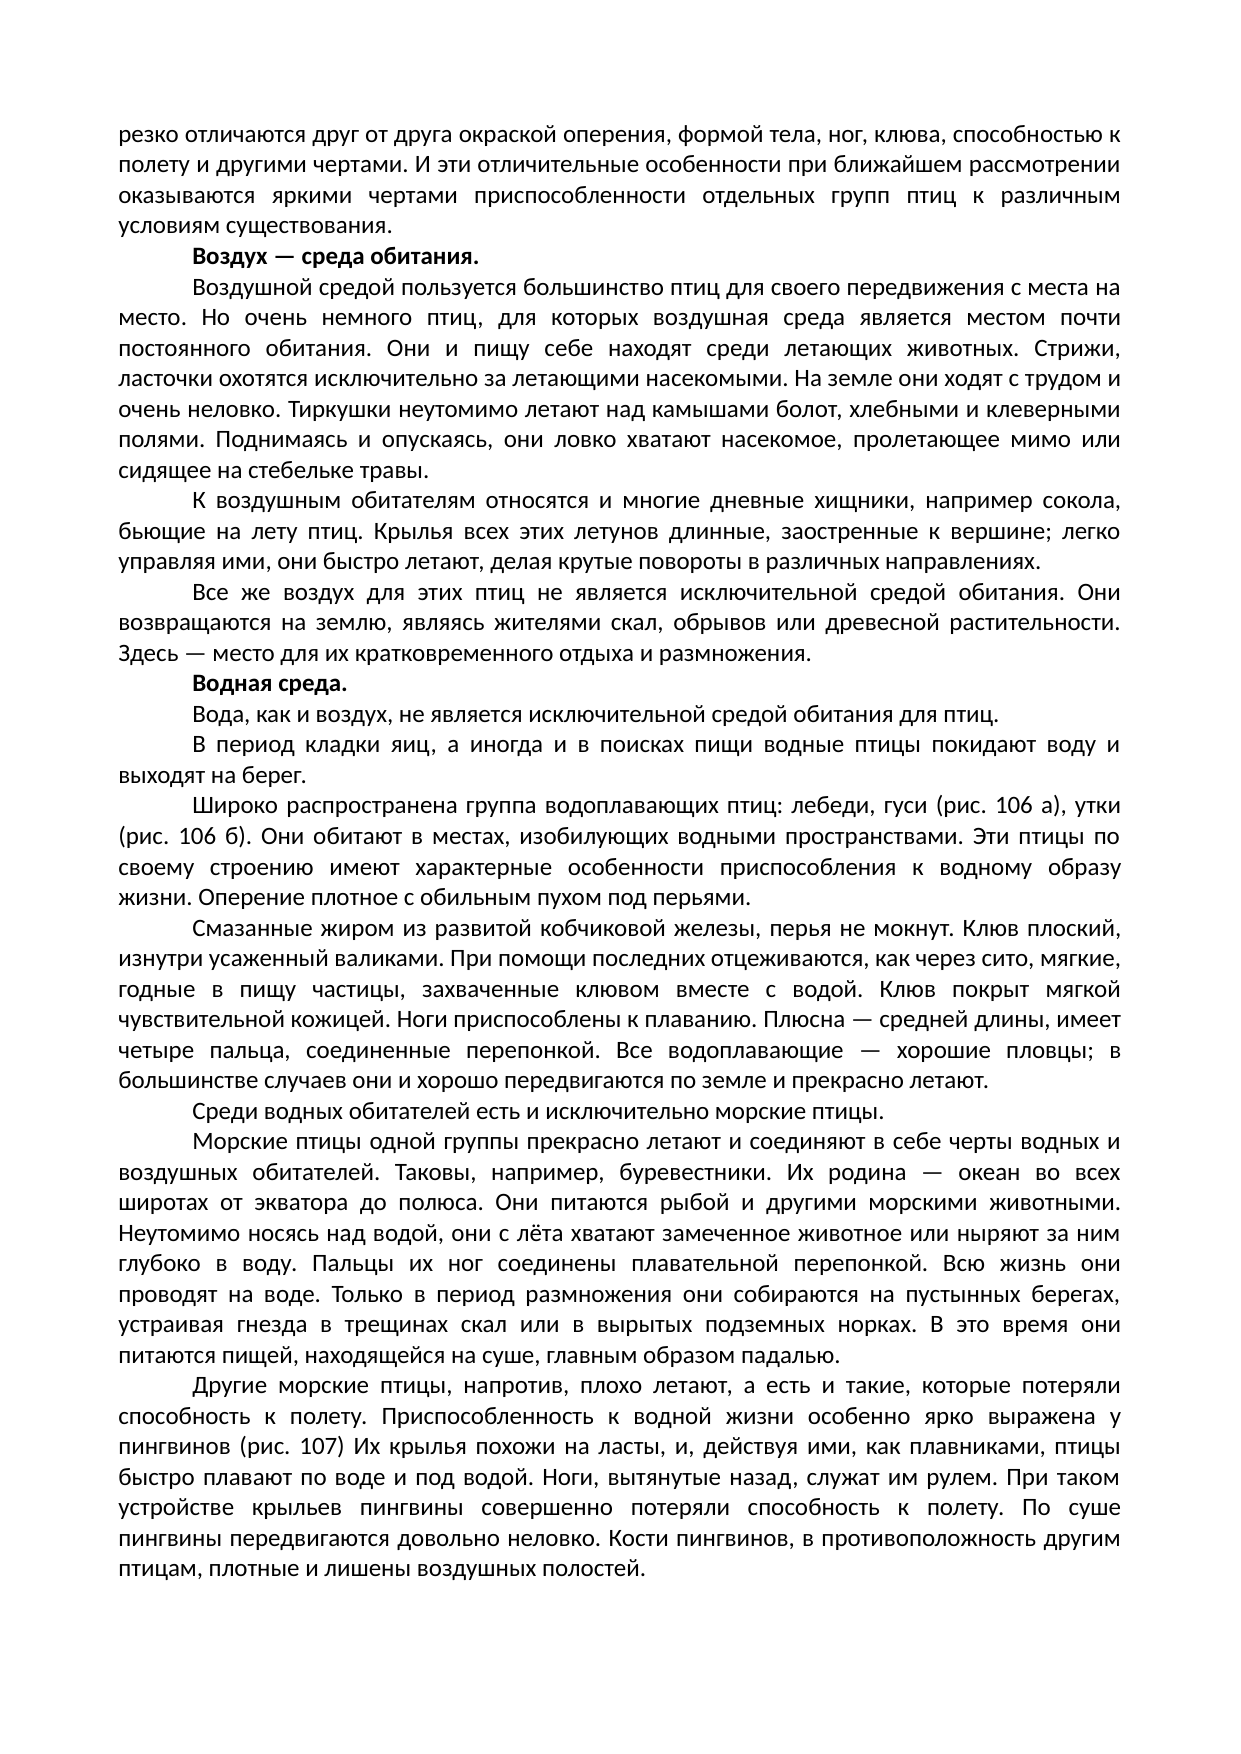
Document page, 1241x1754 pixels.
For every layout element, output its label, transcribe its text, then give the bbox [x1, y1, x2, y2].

text Другие морские птицы, напротив, плохо летают, а есть и такие, которые потеряли способность к полету. Приспособленность к водной жизни особенно ярко выражена у пингвинов (рис. 107) Их крылья похожи на ласты, и, действуя ими, как плавниками, птицы быстро плавают по воде и под водой. Ноги, вытянутые назад, служат им рулем. При таком устройстве крыльев пингвины совершенно потеряли способность к полету. По суше пингвины передвигаются довольно неловко. Кости пингвинов, в противоположность другим птицам, плотные и лишены воздушных полостей. [118, 1369, 1122, 1583]
text Водная среда. [118, 667, 1122, 698]
text Смазанные жиром из развитой кобчиковой железы, перья не мокнут. Клюв плоский, изнутри усаженный валиками. При помощи последних отцеживаются, как через сито, мягкие, годные в пищу частицы, захваченные клювом вместе с водой. Клюв покрыт мягкой чувствительной кожицей. Ноги приспособлены к плаванию. Плюсна — средней длины, имеет четыре пальца, соединенные перепонкой. Все водоплавающие — хорошие пловцы; в большинстве случаев они и хорошо передвигаются по земле и прекрасно летают. [118, 912, 1122, 1095]
text Воздух — среда обитания. [118, 240, 1122, 271]
text К воздушным обитателям относятся и многие дневные хищники, например сокола, бьющие на лету птиц. Крылья всех этих летунов длинные, заостренные к вершине; легко управляя ими, они быстро летают, делая крутые повороты в различных направлениях. [118, 484, 1122, 576]
text резко отличаются друг от друга окраской оперения, формой тела, ног, клюва, способностью к полету и другими чертами. И эти отличительные особенности при ближайшем рассмотрении оказываются яркими чертами приспособленности отдельных групп птиц к различным условиям существования. [118, 118, 1122, 240]
text Широко распространена группа водоплавающих птиц: лебеди, гуси (рис. 106 а), утки (рис. 106 б). Они обитают в местах, изобилующих водными пространствами. Эти птицы по своему строению имеют характерные особенности приспособления к водному образу жизни. Оперение плотное с обильным пухом под перьями. [118, 789, 1122, 912]
text Среди водных обитателей есть и исключительно морские птицы. [118, 1095, 1122, 1125]
text В период кладки яиц, а иногда и в поисках пищи водные птицы покидают воду и выходят на берег. [118, 728, 1122, 789]
text Морские птицы одной группы прекрасно летают и соединяют в себе черты водных и воздушных обитателей. Таковы, например, буревестники. Их родина — океан во всех широтах от экватора до полюса. Они питаются рыбой и другими морскими животными. Неутомимо носясь над водой, они с лёта хватают замеченное животное или ныряют за ним глубоко в воду. Пальцы их ног соединены плавательной перепонкой. Всю жизнь они проводят на воде. Только в период размножения они собираются на пустынных берегах, устраивая гнезда в трещинах скал или в вырытых подземных норках. В это время они питаются пищей, находящейся на суше, главным образом падалью. [118, 1125, 1122, 1369]
text Воздушной средой пользуется большинство птиц для своего передвижения с места на место. Но очень немного птиц, для которых воздушная среда является местом почти постоянного обитания. Они и пищу себе находят среди летающих животных. Стрижи, ласточки охотятся исключительно за летающими насекомыми. На земле они ходят с трудом и очень неловко. Тиркушки неутомимо летают над камышами болот, хлебными и клеверными полями. Поднимаясь и опускаясь, они ловко хватают насекомое, пролетающее мимо или сидящее на стебельке травы. [118, 271, 1122, 484]
text Вода, как и воздух, не является исключительной средой обитания для птиц. [118, 698, 1122, 728]
text Все же воздух для этих птиц не является исключительной средой обитания. Они возвращаются на землю, являясь жителями скал, обрывов или древесной растительности. Здесь — место для их кратковременного отдыха и размножения. [118, 576, 1122, 667]
